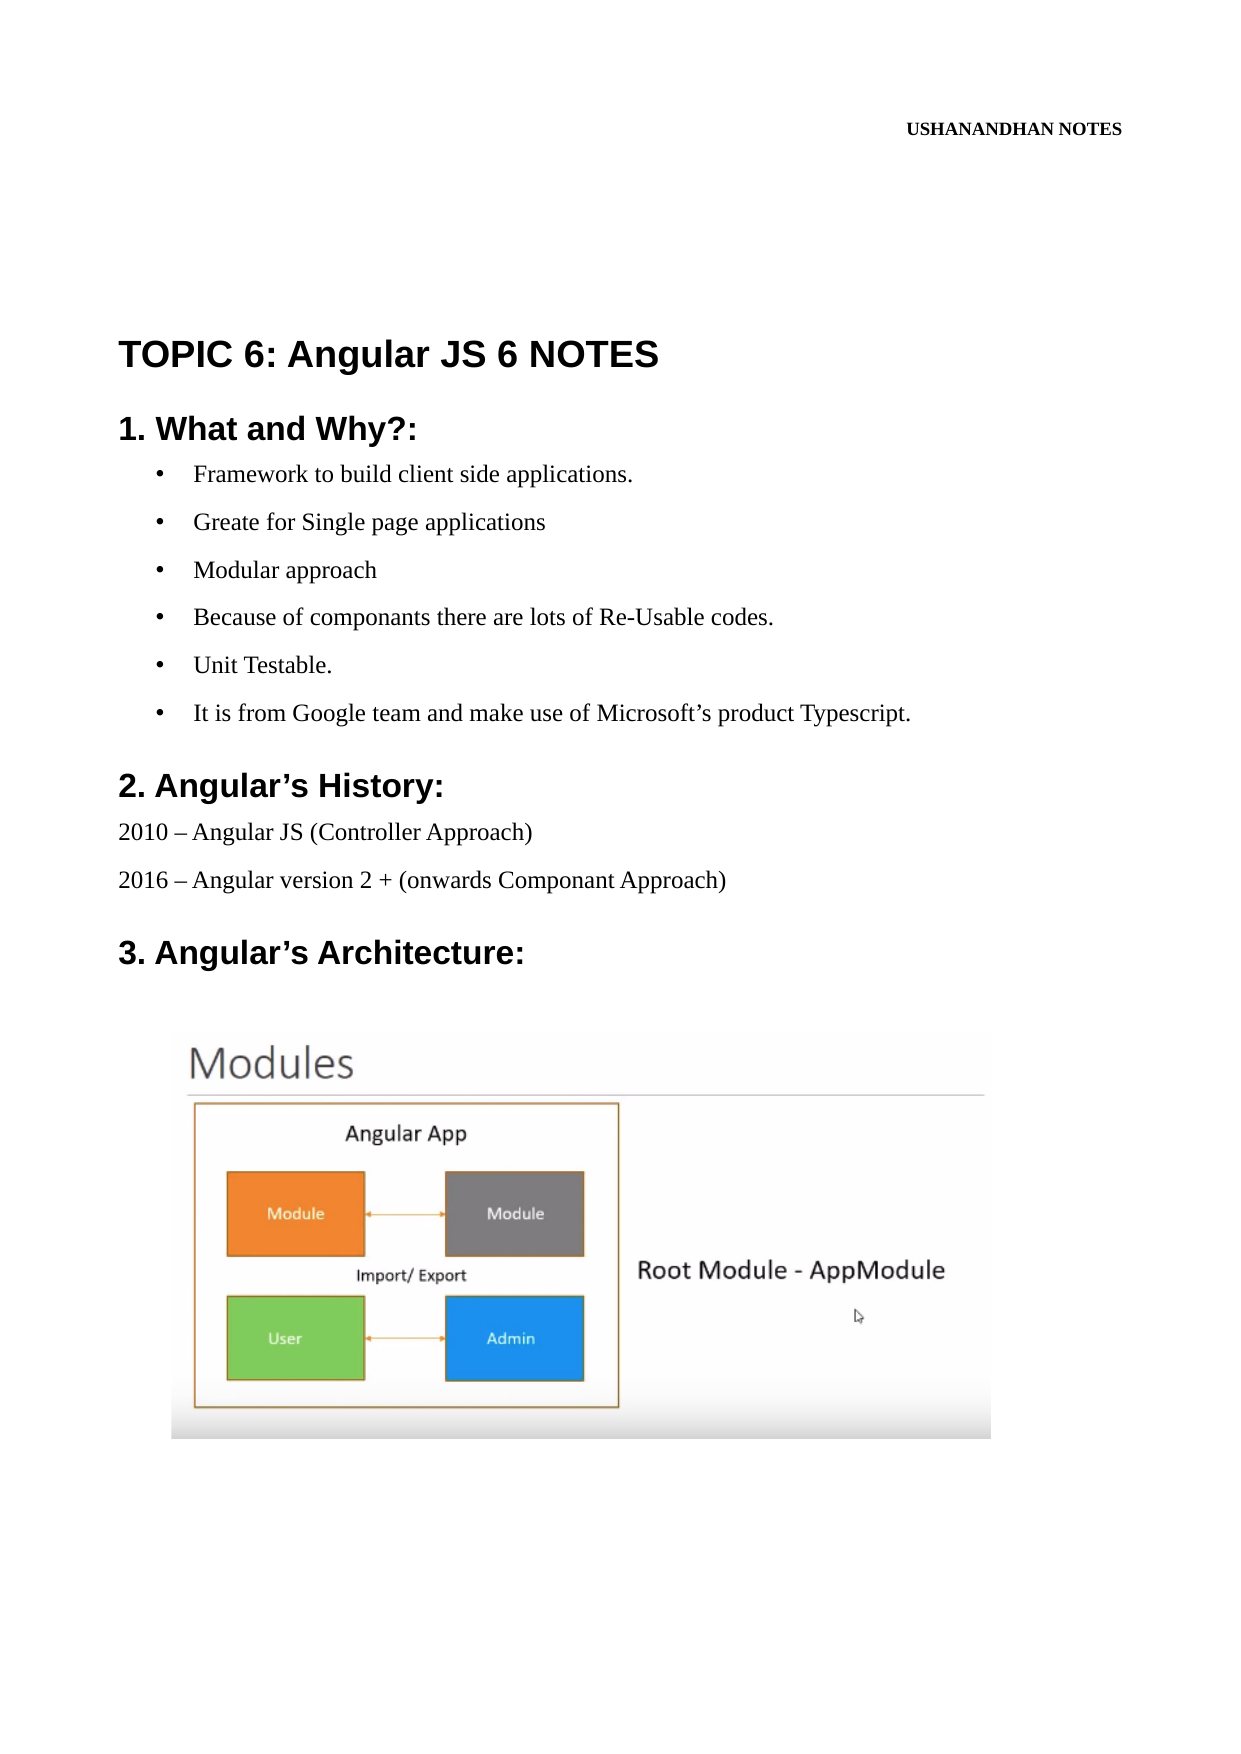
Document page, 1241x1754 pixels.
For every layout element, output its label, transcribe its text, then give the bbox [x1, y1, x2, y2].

text 2016 – Angular version 2 + (onwards Componant Approach) [118, 865, 1122, 893]
subtitle TOPIC 6: Angular JS 6 NOTES [118, 331, 1122, 375]
list It is from Google team and make use of Microsoft’s product Typescript. [156, 698, 1122, 726]
list Modular approach [156, 555, 1122, 583]
list Unit Testable. [156, 650, 1122, 679]
subtitle 3. Angular’s Architecture: [118, 933, 1122, 972]
subtitle 2. Angular’s History: [118, 766, 1122, 805]
list Greate for Single page applications [156, 507, 1122, 536]
subtitle 1. What and Why?: [118, 408, 1122, 447]
picture [171, 1031, 991, 1439]
list Framework to build client side applications. [156, 459, 1122, 488]
text 2010 – Angular JS (Controller Approach) [118, 817, 1122, 846]
list Because of componants there are lots of Re-Usable codes. [156, 602, 1122, 631]
